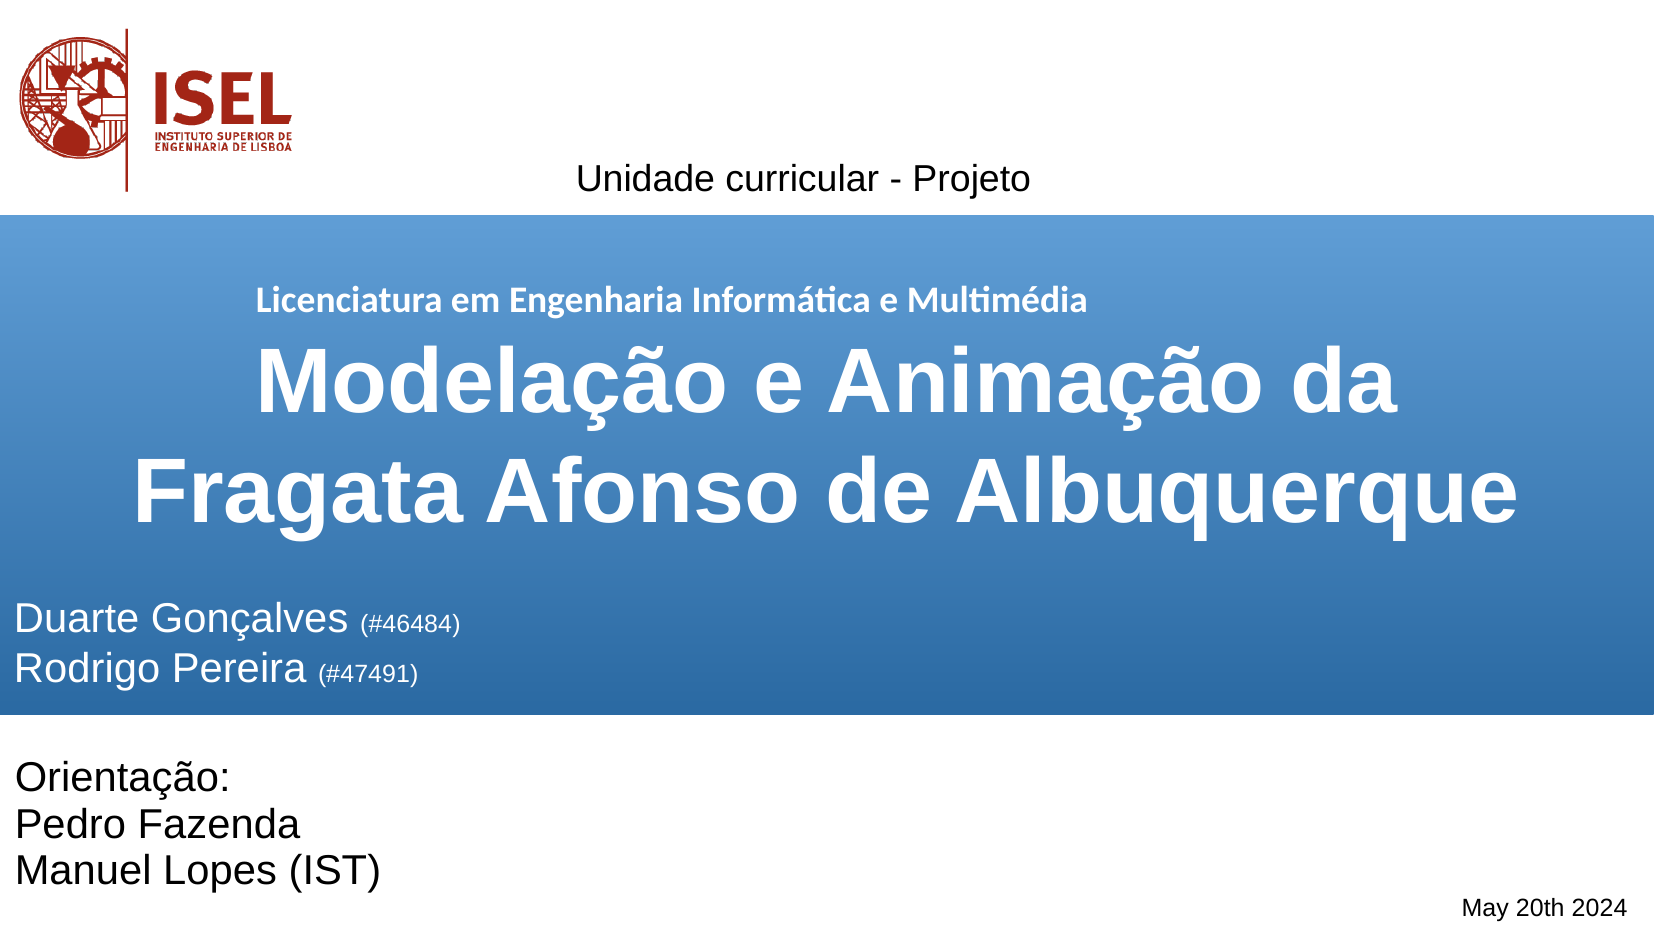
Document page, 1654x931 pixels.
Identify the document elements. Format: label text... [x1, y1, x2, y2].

text_box Unidade curricular - Projeto [561, 149, 1063, 207]
picture [13, 17, 296, 202]
list Duarte Gonçalves (#46484) Rodrigo Pereira (#47491) [13, 590, 753, 709]
text_box Licenciatura em Engenharia Informática e Multimédia [240, 267, 1418, 329]
text_box May 20th 2024 [1446, 885, 1654, 929]
text_box [0, 216, 1654, 714]
text_box Orientação: Pedro Fazenda Manuel Lopes (IST) [0, 746, 532, 901]
title Modelação e Animação da Fragata Afonso de Albuquerque [82, 319, 1571, 542]
